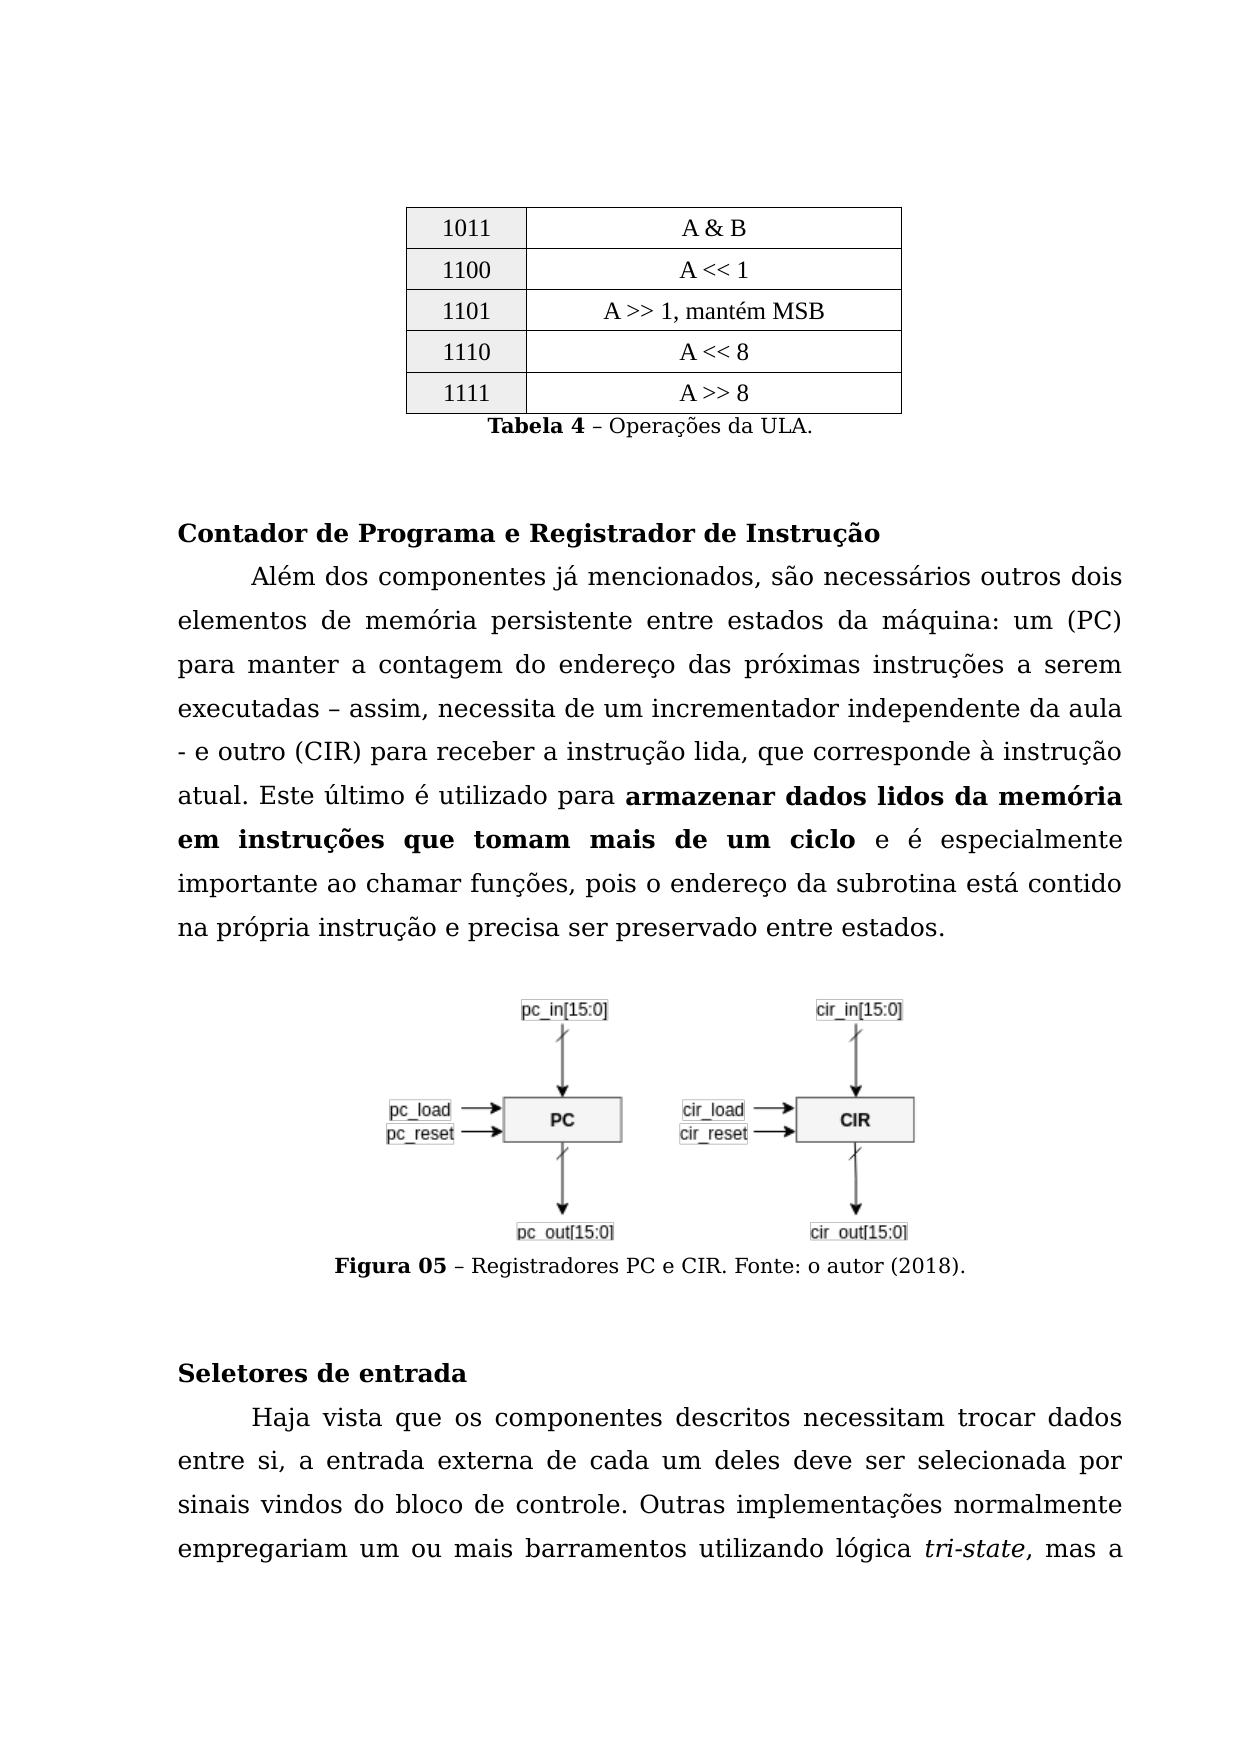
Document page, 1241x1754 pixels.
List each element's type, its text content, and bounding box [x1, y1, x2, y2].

table_cell 1011 [407, 208, 526, 248]
text Contador de Programa e Registrador de Instrução [177, 518, 1123, 548]
table_cell A & B [527, 208, 901, 248]
table_cell 1111 [407, 373, 526, 413]
table_cell A >> 1, mantém MSB [527, 290, 901, 330]
table_cell 1110 [407, 331, 526, 372]
text Tabela 4 – Operações da ULA. [177, 414, 1123, 438]
text Figura 05 – Registradores PC e CIR. Fonte: o autor (2018). [177, 1251, 1123, 1279]
text Além dos componentes já mencionados, são necessários outros dois elementos de memória persistente entre estados da máquina: um (PC) para manter a contagem do endereço das próximas instruções a serem executadas – assim, necessita de um incrementador independente da aula - e outro (CIR) para receber a instrução lida, que corresponde à instrução atual. Este último é utilizado para armazenar dados lidos da memória em instruções que tomam mais de um ciclo e é especialmente importante ao chamar funções, pois o endereço da subrotina está contido na própria instrução e precisa ser preservado entre estados. [177, 563, 1123, 942]
table_cell 1101 [407, 290, 526, 330]
picture [369, 986, 931, 1255]
table_cell A << 8 [527, 331, 901, 372]
table_cell A << 1 [527, 249, 901, 289]
text Haja vista que os componentes descritos necessitam trocar dados entre si, a entrada externa de cada um deles deve ser selecionada por sinais vindos do bloco de controle. Outras implementações normalmente empregariam um ou mais barramentos utilizando lógica tri-state, mas a [177, 1403, 1123, 1563]
text Seletores de entrada [177, 1359, 1123, 1388]
table_cell 1100 [407, 249, 526, 289]
table_cell A >> 8 [527, 373, 901, 413]
